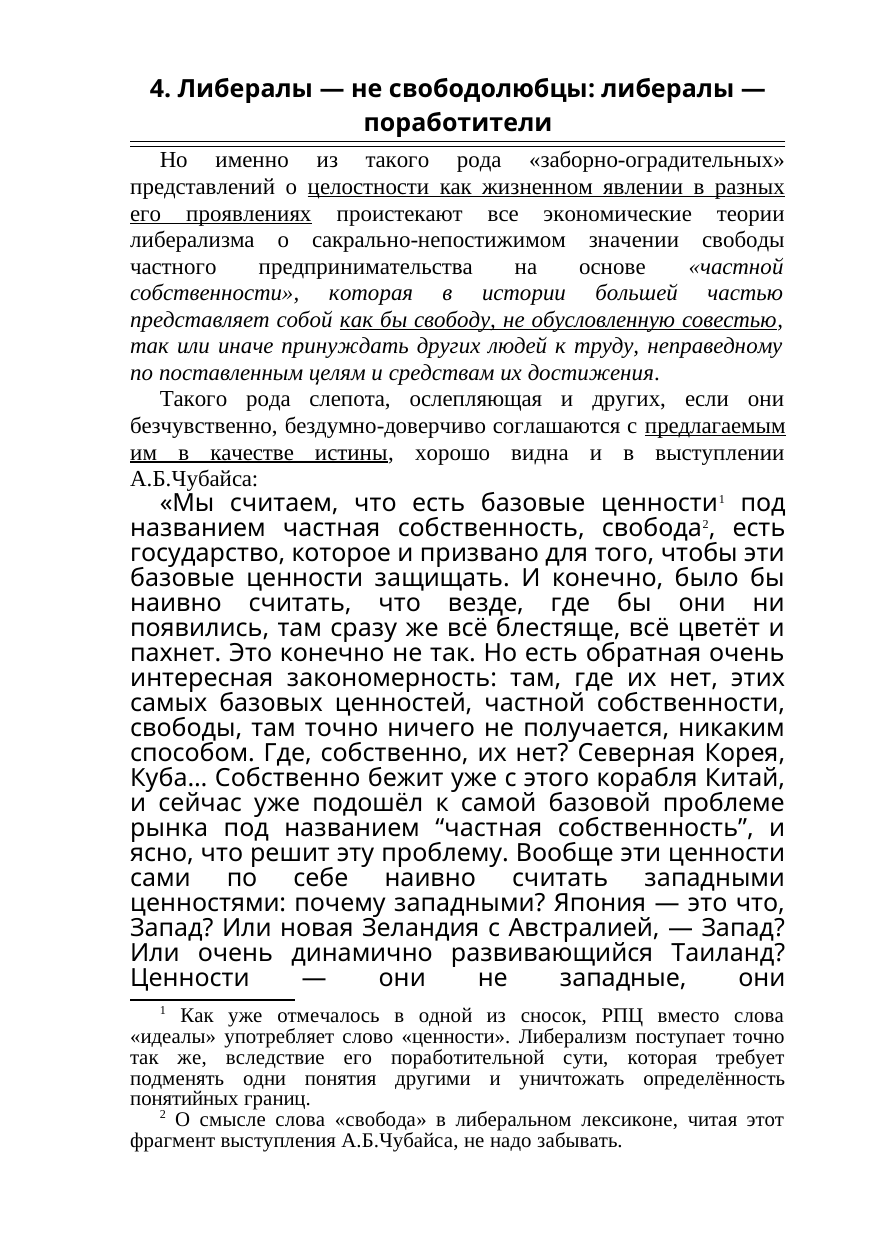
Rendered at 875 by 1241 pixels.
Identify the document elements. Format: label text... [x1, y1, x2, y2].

text О смысле слова «свобода» в либеральном лексиконе, читая этот фрагмент выступления А.Б.Чубайса, не надо забывать. [130, 1110, 785, 1152]
text Но именно из такого рода «заборно-оградительных» представлений о целостности как жизненном явлении в разных его проявлениях проистекают все экономические теории либерализма о сакрально-непостижимом значении свободы частного предпринимательства на основе «частной собственности», которая в истории большей частью представляет собой как бы свободу, не обусловленную совестью, так или иначе принуждать других людей к труду, неправедному по поставленным целям и средствам их достижения. [130, 147, 785, 385]
text Как уже отмечалось в одной из сносок, РПЦ вместо слова «идеалы» употребляет слово «ценности». Либерализм поступает точно так же, вследствие его поработительной сути, которая требует подменять одни понятия другими и уничтожать определённость понятийных границ. [130, 1006, 785, 1110]
text Такого рода слепота, ослепляющая и других, если они безчувственно, бездумно-доверчиво соглашаются с предлагаемым им в качестве истины, хорошо видна и в выступлении А.Б.Чубайса: [130, 385, 785, 492]
text «Мы считаем, что есть базовые ценности под названием частная собственность, свобода, есть государство, которое и призвано для того, чтобы эти базовые ценности защищать. И конечно, было бы наивно считать, что везде, где бы они ни появились, там сразу же всё блестяще, всё цветёт и пахнет. Это конечно не так. Но есть обратная очень интересная закономерность: там, где их нет, этих самых базовых ценностей, частной собственности, свободы, там точно ничего не получается, никаким способом. Где, собственно, их нет? Северная Корея, Куба… Собственно бежит уже с этого корабля Китай, и сейчас уже подошёл к самой базовой проблеме рынка под названием “част­ная собственность”, и ясно, что решит эту проблему. Вообще эти ценности сами по себе наивно считать западными ценностями: почему западными? Япония — это что, Запад? Или новая Зеландия с Австралией, — Запад? Или очень динамично развивающийся Таиланд? Ценности — они не западные, они [130, 492, 785, 992]
